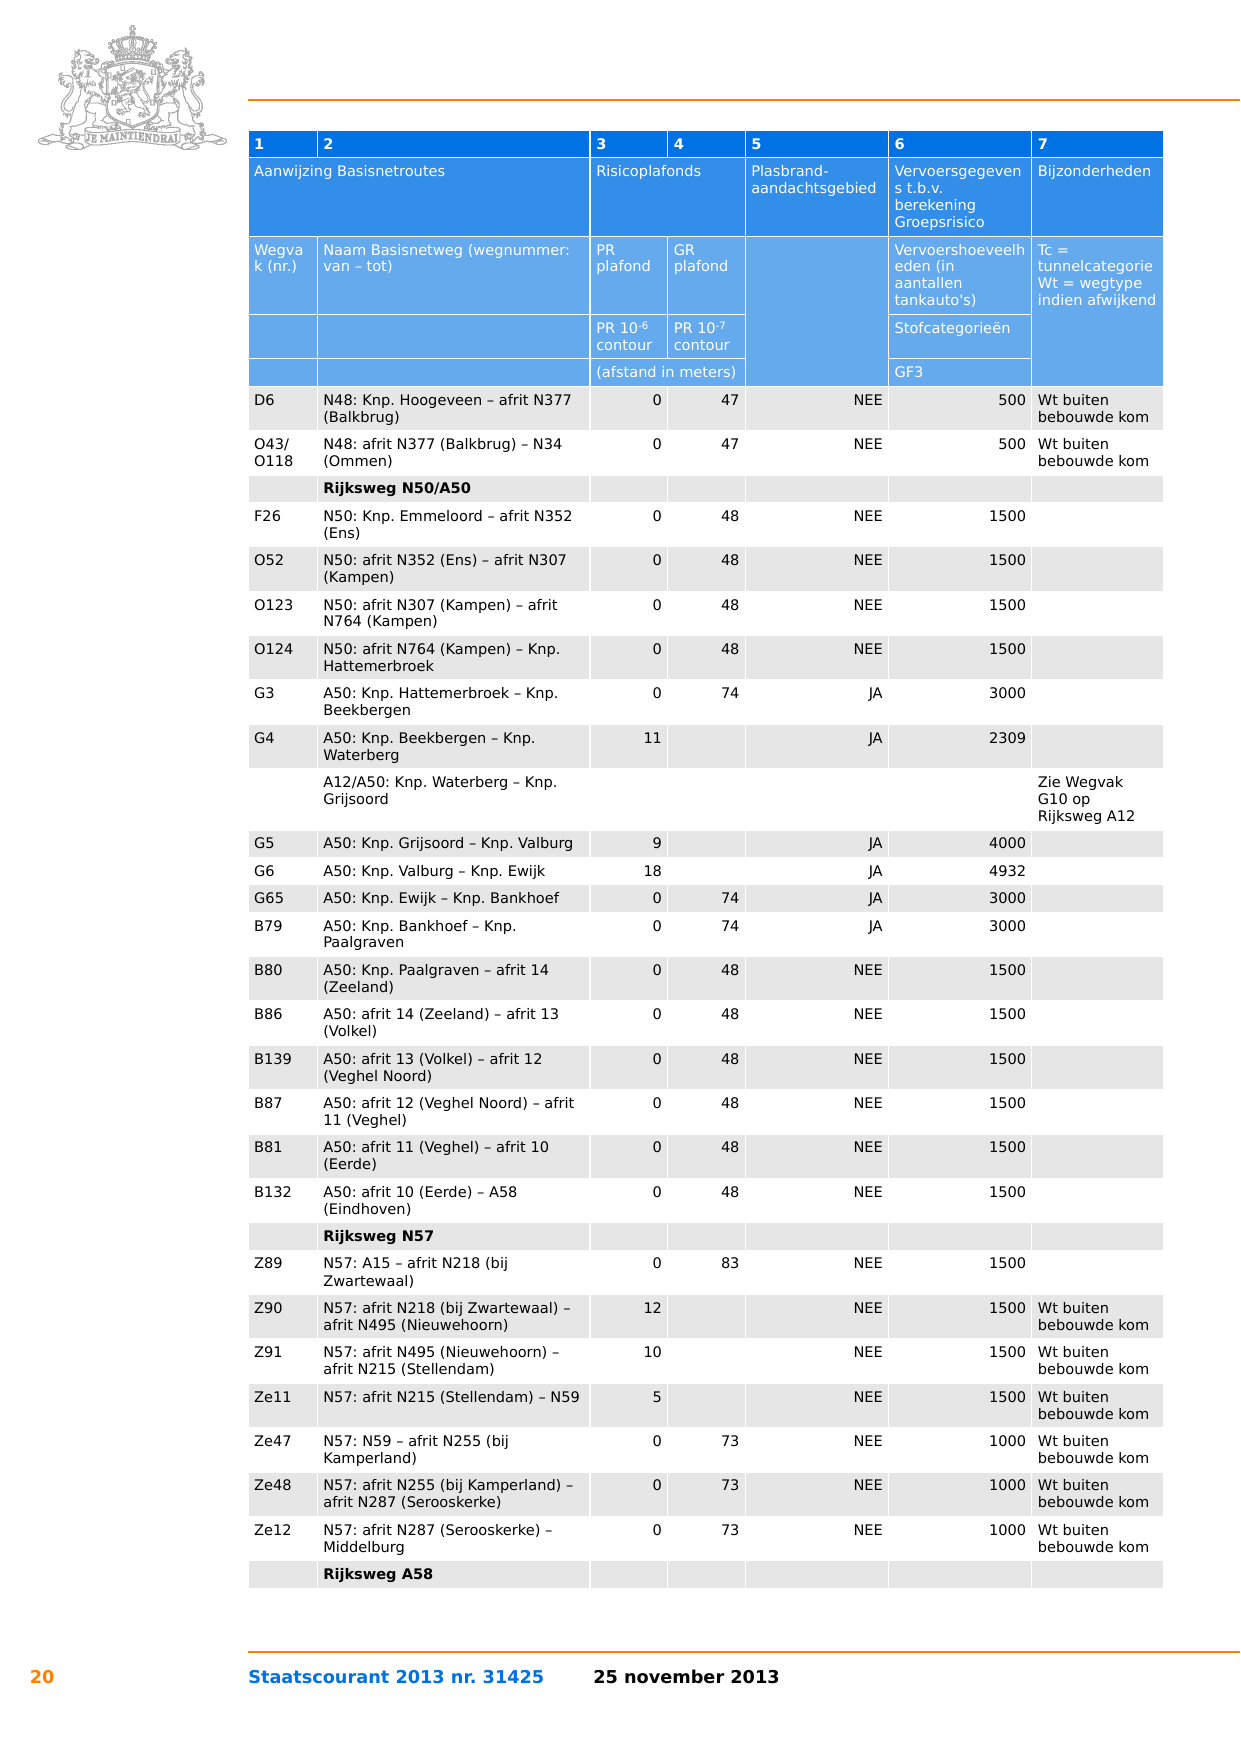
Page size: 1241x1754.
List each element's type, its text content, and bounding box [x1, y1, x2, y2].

table_cell N48: Knp. Hoogeveen – afrit N377 (Balkbrug) [318, 387, 589, 430]
table_cell 1500 [889, 1001, 1031, 1045]
table_cell NEE [746, 1135, 888, 1178]
table_cell [668, 476, 745, 502]
table_cell 83 [668, 1251, 745, 1294]
table_cell N57: afrit N495 (Nieuwehoorn) – afrit N215 (Stellendam) [318, 1340, 589, 1383]
table_cell 0 [591, 913, 667, 956]
table_cell 1500 [889, 1046, 1031, 1089]
table_cell JA [746, 680, 888, 724]
table_cell [1032, 913, 1163, 956]
table_cell Zie Wegvak G10 op Rijksweg A12 [1032, 769, 1163, 829]
table_cell Ze12 [249, 1517, 317, 1560]
table_cell JA [746, 885, 888, 912]
table_cell [746, 1223, 888, 1250]
table_cell 3000 [889, 885, 1031, 912]
table_cell [318, 315, 589, 358]
table_cell [889, 1223, 1031, 1250]
table_cell 1500 [889, 1340, 1031, 1383]
table_cell 1500 [889, 1384, 1031, 1427]
table_cell [1032, 1223, 1163, 1250]
table_cell [1032, 1179, 1163, 1222]
table_cell [1032, 957, 1163, 1000]
table_cell D6 [249, 387, 317, 430]
table_cell 48 [668, 592, 745, 635]
table_cell A50: afrit 11 (Veghel) – afrit 10 (Eerde) [318, 1135, 589, 1178]
table_cell 48 [668, 503, 745, 546]
table_cell Ze47 [249, 1428, 317, 1472]
table_cell Rijksweg A58 [318, 1561, 589, 1588]
table_cell [1032, 1561, 1163, 1588]
table_cell Z89 [249, 1251, 317, 1294]
table_cell O124 [249, 636, 317, 679]
table_cell JA [746, 831, 888, 857]
table_cell NEE [746, 547, 888, 591]
table_cell 48 [668, 1135, 745, 1178]
picture [38, 25, 227, 150]
table_cell Vervoersgegevens t.b.v. berekening Groepsrisico [889, 158, 1031, 236]
table_cell G4 [249, 725, 317, 768]
table_cell F26 [249, 503, 317, 546]
table_cell 0 [591, 592, 667, 635]
table_cell NEE [746, 957, 888, 1000]
table_cell GF3 [889, 359, 1031, 386]
table_cell [668, 769, 745, 829]
table_cell [889, 476, 1031, 502]
table_cell 0 [591, 1001, 667, 1045]
table_cell B86 [249, 1001, 317, 1045]
table_cell Stofcategorieën [889, 315, 1031, 358]
table_cell N50: afrit N352 (Ens) – afrit N307 (Kampen) [318, 547, 589, 591]
table_cell 500 [889, 387, 1031, 430]
table_cell 1500 [889, 1295, 1031, 1338]
table_cell N57: afrit N255 (bij Kamperland) – afrit N287 (Serooskerke) [318, 1473, 589, 1516]
table_cell [1032, 592, 1163, 635]
table_cell 0 [591, 1046, 667, 1089]
table_cell Risicoplafonds [591, 158, 745, 236]
table_header 3 [591, 131, 667, 157]
table_cell O123 [249, 592, 317, 635]
table_cell [1032, 1251, 1163, 1294]
table_cell [746, 476, 888, 502]
table_cell N57: A15 – afrit N218 (bij Zwartewaal) [318, 1251, 589, 1294]
table_header 2 [318, 131, 589, 157]
table_cell A50: Knp. Ewijk – Knp. Bankhoef [318, 885, 589, 912]
table_cell PR plafond [591, 237, 667, 314]
table_cell 1000 [889, 1473, 1031, 1516]
table_cell [668, 858, 745, 884]
table_cell [889, 769, 1031, 829]
table_cell A12/A50: Knp. Waterberg – Knp. Grijsoord [318, 769, 589, 829]
table_cell Rijksweg N50/A50 [318, 476, 589, 502]
table_cell Z90 [249, 1295, 317, 1338]
table_cell B80 [249, 957, 317, 1000]
table_header 1 [249, 131, 317, 157]
table_cell A50: Knp. Bankhoef – Knp. Paalgraven [318, 913, 589, 956]
table_cell NEE [746, 387, 888, 430]
table_cell 1500 [889, 547, 1031, 591]
table_cell [591, 1223, 667, 1250]
table_cell Wt buiten bebouwde kom [1032, 1340, 1163, 1383]
table_cell Ze11 [249, 1384, 317, 1427]
table_cell 1500 [889, 1179, 1031, 1222]
table_cell 1000 [889, 1428, 1031, 1472]
table_cell [249, 359, 317, 386]
table_cell JA [746, 725, 888, 768]
table_cell Wegvak (nr.) [249, 237, 317, 314]
table_cell 0 [591, 431, 667, 474]
table_cell [889, 1561, 1031, 1588]
table_cell Naam Basisnetweg (wegnummer: van – tot) [318, 237, 589, 314]
table_cell [1032, 547, 1163, 591]
table_cell 1500 [889, 957, 1031, 1000]
table_cell [1032, 1090, 1163, 1133]
table_cell A50: Knp. Valburg – Knp. Ewijk [318, 858, 589, 884]
table_cell 0 [591, 387, 667, 430]
table_cell NEE [746, 1001, 888, 1045]
table_header 5 [746, 131, 888, 157]
table_cell NEE [746, 1340, 888, 1383]
table_cell [1032, 858, 1163, 884]
table_cell 0 [591, 957, 667, 1000]
table_cell Vervoershoeveelheden (in aantallen tankauto's) [889, 237, 1031, 314]
table_cell 1500 [889, 592, 1031, 635]
table_cell 0 [591, 1251, 667, 1294]
table_cell NEE [746, 1384, 888, 1427]
table_cell 3000 [889, 680, 1031, 724]
table_cell JA [746, 913, 888, 956]
table_cell 0 [591, 1473, 667, 1516]
table_cell [1032, 1135, 1163, 1178]
table_cell [668, 1295, 745, 1338]
table_cell A50: Knp. Beekbergen – Knp. Waterberg [318, 725, 589, 768]
table_cell A50: Knp. Hattemerbroek – Knp. Beekbergen [318, 680, 589, 724]
table_cell NEE [746, 1090, 888, 1133]
table_cell 48 [668, 636, 745, 679]
table_cell 0 [591, 680, 667, 724]
table_cell 11 [591, 725, 667, 768]
table_cell N50: afrit N764 (Kampen) – Knp. Hattemerbroek [318, 636, 589, 679]
table_cell Z91 [249, 1340, 317, 1383]
table_cell [746, 237, 888, 314]
table_cell Tc = tunnelcategorie Wt = wegtype indien afwijkend [1032, 237, 1163, 314]
table_cell 0 [591, 1517, 667, 1560]
table_cell 0 [591, 885, 667, 912]
table_cell A50: Knp. Grijsoord – Knp. Valburg [318, 831, 589, 857]
table_cell 0 [591, 1179, 667, 1222]
table_cell 1500 [889, 1251, 1031, 1294]
table_cell NEE [746, 1517, 888, 1560]
table_cell 1500 [889, 1135, 1031, 1178]
table_cell PR 10-6 contour [591, 315, 667, 358]
table_cell NEE [746, 1251, 888, 1294]
table_cell Rijksweg N57 [318, 1223, 589, 1250]
table_cell 0 [591, 503, 667, 546]
table_cell [668, 1384, 745, 1427]
table_cell B139 [249, 1046, 317, 1089]
table_cell B81 [249, 1135, 317, 1178]
table_cell 74 [668, 885, 745, 912]
table_cell 48 [668, 957, 745, 1000]
table_cell 4932 [889, 858, 1031, 884]
table_cell 47 [668, 431, 745, 474]
table_cell NEE [746, 431, 888, 474]
table_cell G65 [249, 885, 317, 912]
table_cell [668, 725, 745, 768]
table_cell [249, 1223, 317, 1250]
table_cell [1032, 725, 1163, 768]
table_cell [1032, 1001, 1163, 1045]
table_cell B79 [249, 913, 317, 956]
table_cell Wt buiten bebouwde kom [1032, 1517, 1163, 1560]
table_cell 9 [591, 831, 667, 857]
table_cell NEE [746, 503, 888, 546]
table_cell A50: afrit 10 (Eerde) – A58 (Eindhoven) [318, 1179, 589, 1222]
table_cell NEE [746, 1473, 888, 1516]
table_cell [318, 359, 589, 386]
table_cell NEE [746, 592, 888, 635]
table_cell [668, 1561, 745, 1588]
table_cell JA [746, 858, 888, 884]
table_cell A50: afrit 12 (Veghel Noord) – afrit 11 (Veghel) [318, 1090, 589, 1133]
table_cell Bijzonderheden [1032, 158, 1163, 236]
table_cell Wt buiten bebouwde kom [1032, 1295, 1163, 1338]
table_cell B132 [249, 1179, 317, 1222]
table_cell 48 [668, 1046, 745, 1089]
table_cell A50: afrit 13 (Volkel) – afrit 12 (Veghel Noord) [318, 1046, 589, 1089]
table_cell NEE [746, 1046, 888, 1089]
table_cell N57: N59 – afrit N255 (bij Kamperland) [318, 1428, 589, 1472]
table_cell [591, 769, 667, 829]
table_cell [1032, 831, 1163, 857]
table_header 6 [889, 131, 1031, 157]
table_cell 0 [591, 1428, 667, 1472]
table_cell NEE [746, 1179, 888, 1222]
table_cell 10 [591, 1340, 667, 1383]
table_cell 1500 [889, 636, 1031, 679]
table_cell B87 [249, 1090, 317, 1133]
table_cell 0 [591, 1135, 667, 1178]
table_cell [746, 769, 888, 829]
table_cell NEE [746, 1428, 888, 1472]
table_cell 73 [668, 1473, 745, 1516]
table_header 4 [668, 131, 745, 157]
table_cell [591, 1561, 667, 1588]
table_cell 48 [668, 547, 745, 591]
table_cell [249, 1561, 317, 1588]
table_cell [249, 476, 317, 502]
table_cell 73 [668, 1428, 745, 1472]
table_cell 1000 [889, 1517, 1031, 1560]
table_cell 47 [668, 387, 745, 430]
table_cell 12 [591, 1295, 667, 1338]
table_cell N57: afrit N215 (Stellendam) – N59 [318, 1384, 589, 1427]
table_cell 0 [591, 547, 667, 591]
table_cell [1032, 636, 1163, 679]
table_cell PR 10-7 contour [668, 315, 745, 358]
table_cell A50: afrit 14 (Zeeland) – afrit 13 (Volkel) [318, 1001, 589, 1045]
table_cell 0 [591, 636, 667, 679]
table_cell 74 [668, 913, 745, 956]
table_cell N48: afrit N377 (Balkbrug) – N34 (Ommen) [318, 431, 589, 474]
table_cell N50: afrit N307 (Kampen) – afrit N764 (Kampen) [318, 592, 589, 635]
table_cell N50: Knp. Emmeloord – afrit N352 (Ens) [318, 503, 589, 546]
table_cell [668, 1223, 745, 1250]
table_cell NEE [746, 1295, 888, 1338]
table_cell 48 [668, 1001, 745, 1045]
table_cell [249, 769, 317, 829]
table_cell 1500 [889, 503, 1031, 546]
table_cell 4000 [889, 831, 1031, 857]
table_cell Aanwijzing Basisnetroutes [249, 158, 589, 236]
table_cell [668, 831, 745, 857]
table_cell 73 [668, 1517, 745, 1560]
table_cell O43/O118 [249, 431, 317, 474]
table_cell 2309 [889, 725, 1031, 768]
table_cell [668, 1340, 745, 1383]
table_cell G5 [249, 831, 317, 857]
table_cell [1032, 1046, 1163, 1089]
table_cell 5 [591, 1384, 667, 1427]
table_cell 3000 [889, 913, 1031, 956]
table_cell [1032, 476, 1163, 502]
table_cell Wt buiten bebouwde kom [1032, 1384, 1163, 1427]
table_cell Wt buiten bebouwde kom [1032, 387, 1163, 430]
table_cell Plasbrand- aandachtsgebied [746, 158, 888, 236]
table_cell 1500 [889, 1090, 1031, 1133]
table_cell [1032, 503, 1163, 546]
table_cell 0 [591, 1090, 667, 1133]
table_cell [1032, 680, 1163, 724]
table_cell A50: Knp. Paalgraven – afrit 14 (Zeeland) [318, 957, 589, 1000]
table_cell 48 [668, 1179, 745, 1222]
table_cell 48 [668, 1090, 745, 1133]
table_cell [591, 476, 667, 502]
table_cell GR plafond [668, 237, 745, 314]
table_cell NEE [746, 636, 888, 679]
table_cell [746, 1561, 888, 1588]
table_cell Wt buiten bebouwde kom [1032, 431, 1163, 474]
table_cell N57: afrit N218 (bij Zwartewaal) – afrit N495 (Nieuwehoorn) [318, 1295, 589, 1338]
table_cell [1032, 885, 1163, 912]
table_cell Wt buiten bebouwde kom [1032, 1473, 1163, 1516]
table_cell [249, 315, 317, 358]
table_cell 74 [668, 680, 745, 724]
table_header 7 [1032, 131, 1163, 157]
table_cell 500 [889, 431, 1031, 474]
table_cell G6 [249, 858, 317, 884]
table_cell Wt buiten bebouwde kom [1032, 1428, 1163, 1472]
table_cell (afstand in meters) [591, 359, 745, 386]
table_cell N57: afrit N287 (Serooskerke) – Middelburg [318, 1517, 589, 1560]
table_cell 18 [591, 858, 667, 884]
table_cell G3 [249, 680, 317, 724]
table_cell Ze48 [249, 1473, 317, 1516]
table_cell O52 [249, 547, 317, 591]
